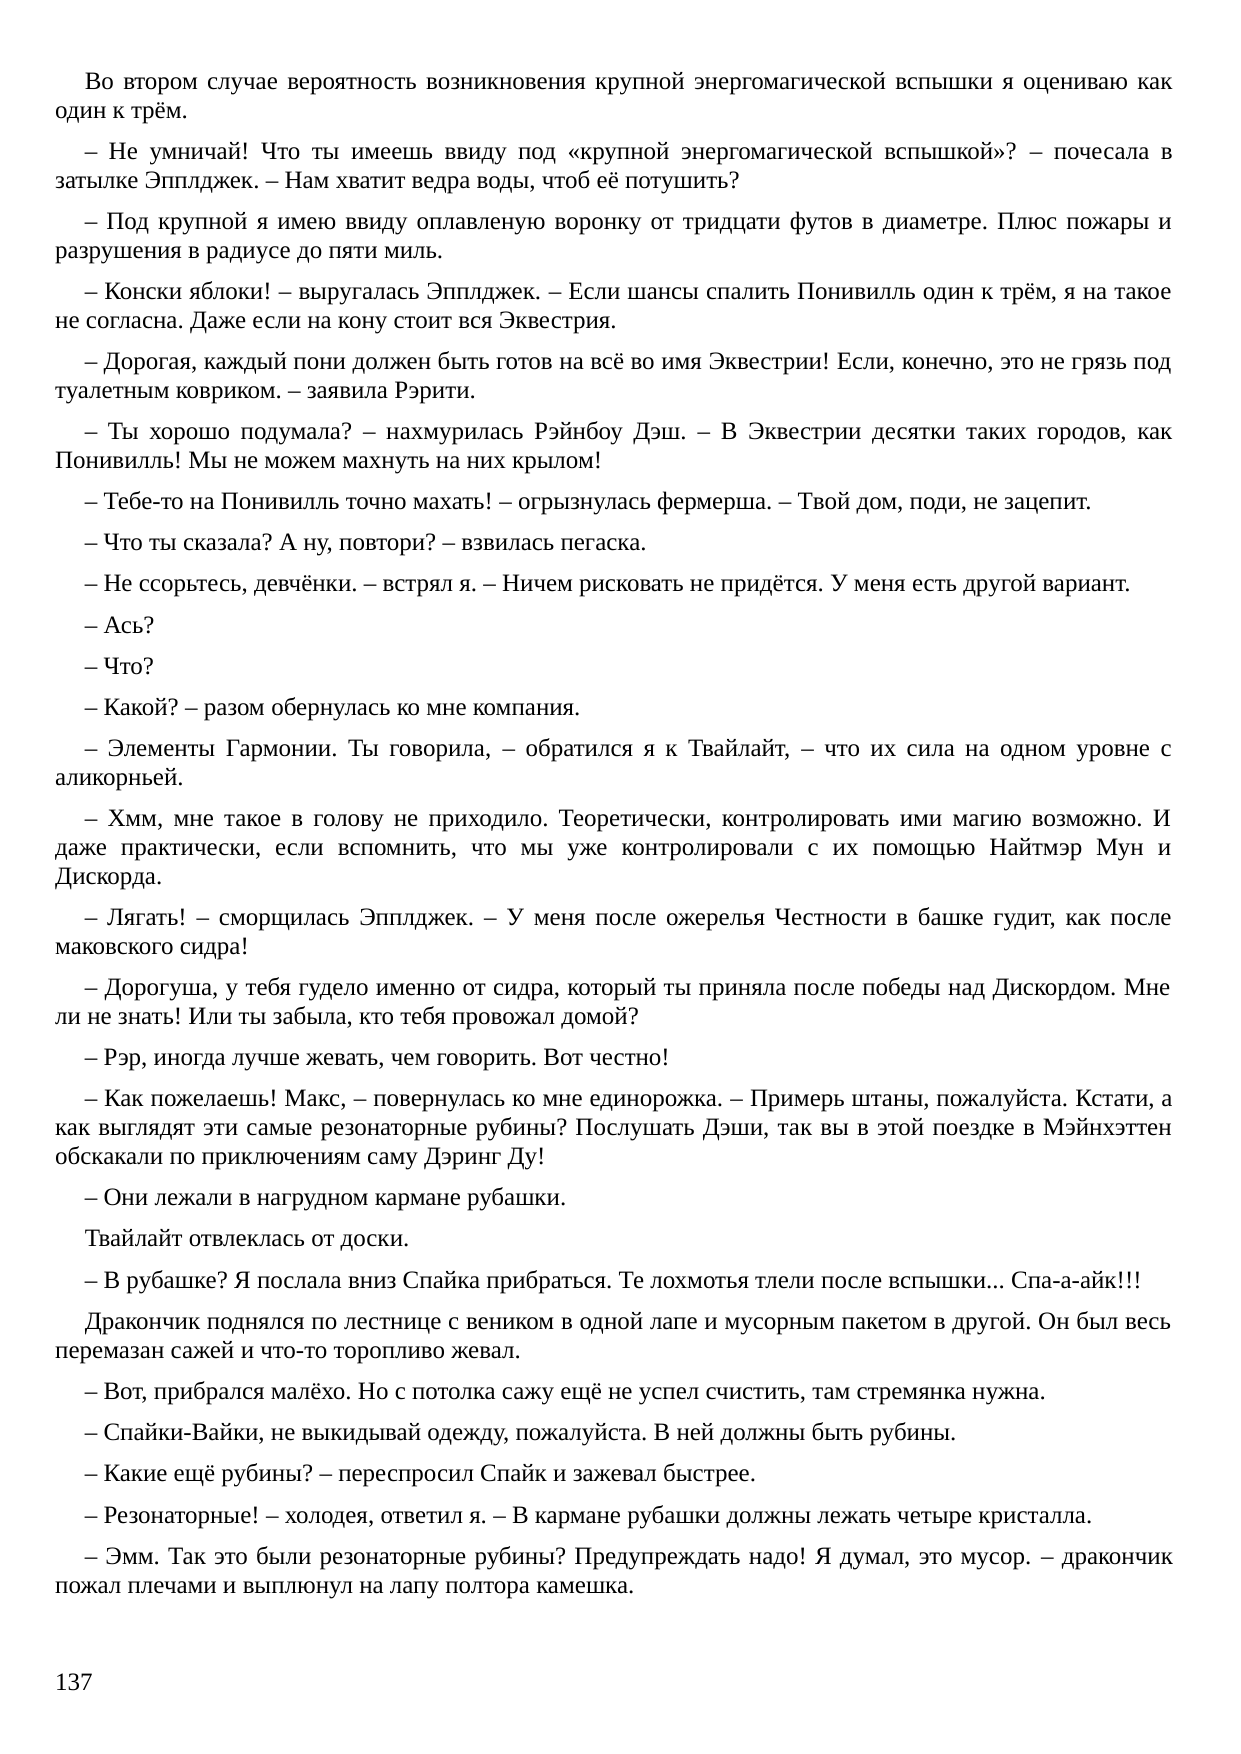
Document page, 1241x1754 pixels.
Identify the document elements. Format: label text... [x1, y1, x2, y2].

text – Конски яблоки! – выругалась Эпплджек. – Если шансы спалить Понивилль один к трём, я на такое не согласна. Даже если на кону стоит вся Эквестрия. [55, 276, 1173, 333]
text – Вот, прибрался малёхо. Но с потолка сажу ещё не успел счистить, там стремянка нужна. [55, 1376, 1173, 1405]
text – Элементы Гармонии. Ты говорила, – обратился я к Твайлайт, – что их сила на одном уровне с аликорньей. [55, 733, 1173, 791]
text – Дорогуша, у тебя гудело именно от сидра, который ты приняла после победы над Дискордом. Мне ли не знать! Или ты забыла, кто тебя провожал домой? [55, 972, 1173, 1030]
text Во втором случае вероятность возникновения крупной энергомагической вспышки я оцениваю как один к трём. [55, 66, 1173, 123]
text – Дорогая, каждый пони должен быть готов на всё во имя Эквестрии! Если, конечно, это не грязь под туалетным ковриком. – заявила Рэрити. [55, 346, 1173, 403]
text – Что? [55, 651, 1173, 680]
text – Лягать! – сморщилась Эпплджек. – У меня после ожерелья Честности в башке гудит, как после маковского сидра! [55, 902, 1173, 960]
text – Тебе-то на Понивилль точно махать! – огрызнулась фермерша. – Твой дом, поди, не зацепит. [55, 486, 1173, 515]
text – Они лежали в нагрудном кармане рубашки. [55, 1182, 1173, 1211]
text – Что ты сказала? А ну, повтори? – взвилась пегаска. [55, 527, 1173, 556]
text – Не умничай! Что ты имеешь ввиду под «крупной энергомагической вспышкой»? – почесала в затылке Эпплджек. – Нам хватит ведра воды, чтоб её потушить? [55, 136, 1173, 193]
text – Хмм, мне такое в голову не приходило. Теоретически, контролировать ими магию возможно. И даже практически, если вспомнить, что мы уже контролировали с их помощью Найтмэр Мун и Дискорда. [55, 803, 1173, 890]
text – В рубашке? Я послала вниз Спайка прибраться. Те лохмотья тлели после вспышки... Спа-а-айк!!! [55, 1265, 1173, 1293]
text – Ась? [55, 610, 1173, 638]
text – Ты хорошо подумала? – нахмурилась Рэйнбоу Дэш. – В Эквестрии десятки таких городов, как Понивилль! Мы не можем махнуть на них крылом! [55, 416, 1173, 473]
text – Под крупной я имею ввиду оплавленую воронку от тридцати футов в диаметре. Плюс пожары и разрушения в радиусе до пяти миль. [55, 206, 1173, 263]
text Твайлайт отвлеклась от доски. [55, 1223, 1173, 1252]
text Дракончик поднялся по лестнице с веником в одной лапе и мусорным пакетом в другой. Он был весь перемазан сажей и что-то торопливо жевал. [55, 1306, 1173, 1363]
text – Какие ещё рубины? – переспросил Спайк и зажевал быстрее. [55, 1458, 1173, 1487]
text – Резонаторные! – холодея, ответил я. – В кармане рубашки должны лежать четыре кристалла. [55, 1500, 1173, 1528]
text – Как пожелаешь! Макс, – повернулась ко мне единорожка. – Примерь штаны, пожалуйста. Кстати, а как выглядят эти самые резонаторные рубины? Послушать Дэши, так вы в этой поездке в Мэйнхэттен обскакали по приключениям саму Дэринг Ду! [55, 1083, 1173, 1170]
text – Эмм. Так это были резонаторные рубины? Предупреждать надо! Я думал, это мусор. – дракончик пожал плечами и выплюнул на лапу полтора камешка. [55, 1541, 1173, 1598]
text – Спайки-Вайки, не выкидывай одежду, пожалуйста. В ней должны быть рубины. [55, 1417, 1173, 1446]
text – Какой? – разом обернулась ко мне компания. [55, 692, 1173, 721]
text – Рэр, иногда лучше жевать, чем говорить. Вот честно! [55, 1042, 1173, 1071]
text – Не ссорьтесь, девчёнки. – встрял я. – Ничем рисковать не придётся. У меня есть другой вариант. [55, 568, 1173, 597]
